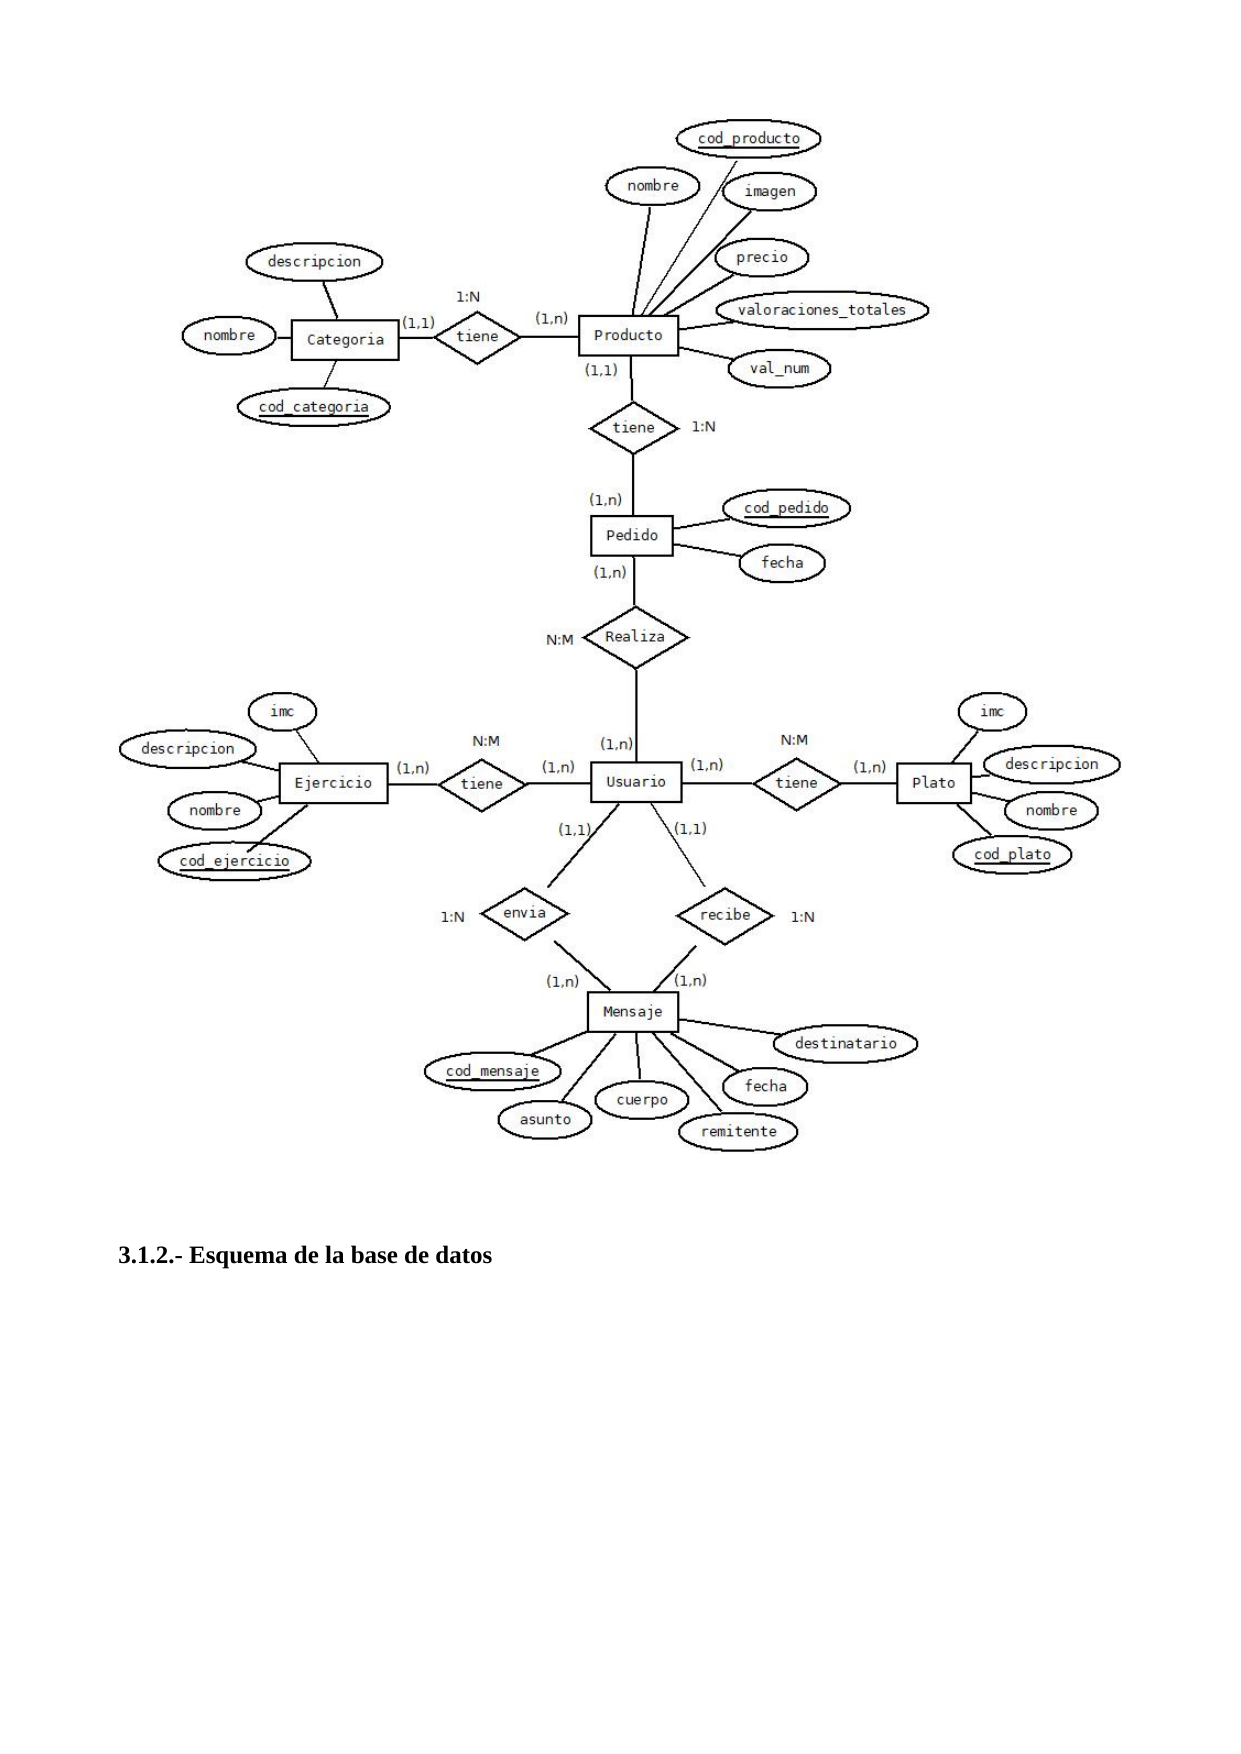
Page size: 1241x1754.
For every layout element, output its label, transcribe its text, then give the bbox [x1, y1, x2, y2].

picture [118, 118, 1123, 1154]
text 3.1.2.- Esquema de la base de datos [118, 1240, 1122, 1269]
